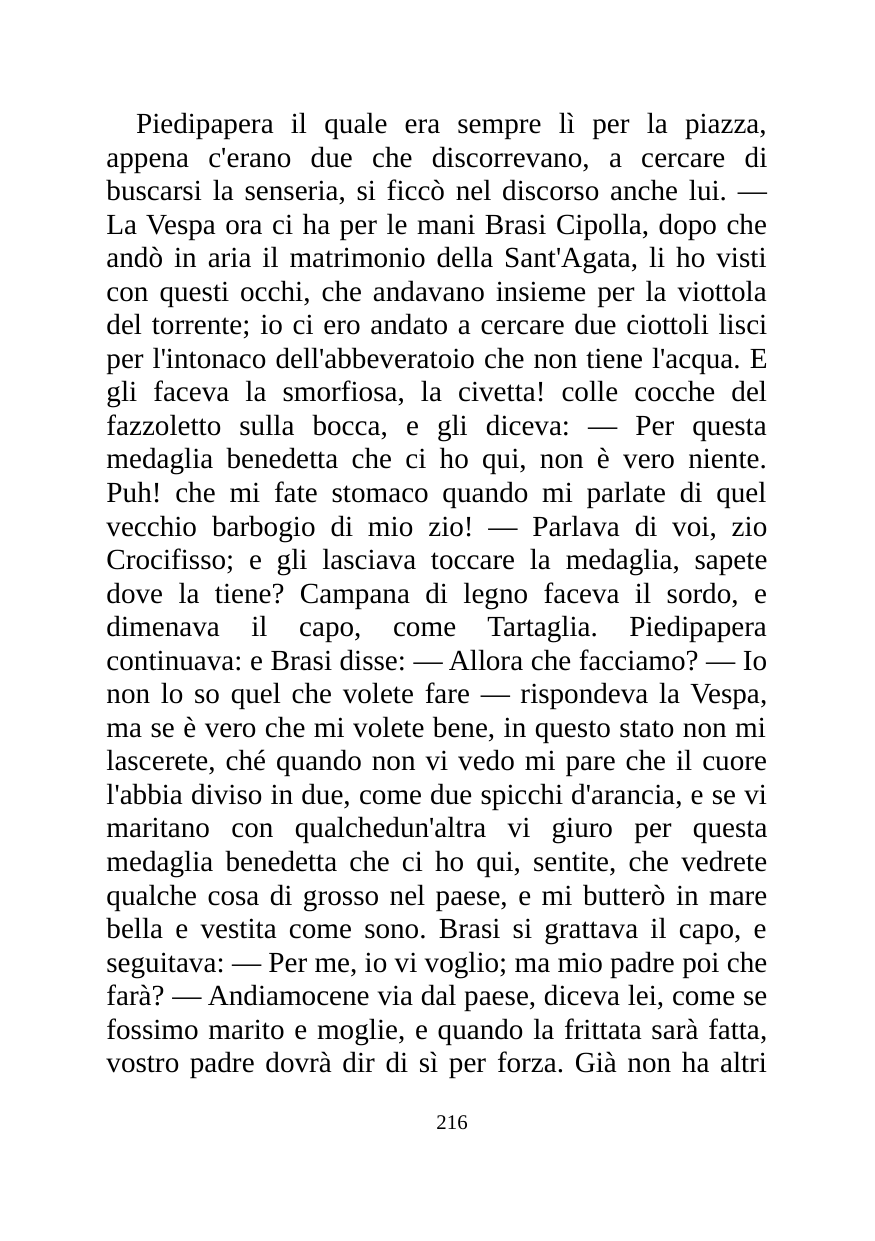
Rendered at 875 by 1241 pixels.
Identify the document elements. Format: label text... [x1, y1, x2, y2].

text Piedipapera il quale era sempre lì per la piazza, appena c'erano due che discorrevano, a cercare di buscarsi la senseria, si ficcò nel discorso anche lui. — La Vespa ora ci ha per le mani Brasi Cipolla, dopo che andò in aria il matrimonio della Sant'Agata, li ho visti con questi occhi, che andavano insieme per la viottola del torrente; io ci ero andato a cercare due ciottoli lisci per l'intonaco dell'abbeveratoio che non tiene l'acqua. E gli faceva la smorfiosa, la civetta! colle cocche del fazzoletto sulla bocca, e gli diceva: — Per questa medaglia benedetta che ci ho qui, non è vero niente. Puh! che mi fate stomaco quando mi parlate di quel vecchio barbogio di mio zio! — Parlava di voi, zio Crocifisso; e gli lasciava toccare la medaglia, sapete dove la tiene? Campana di legno faceva il sordo, e dimenava il capo, come Tartaglia. Piedipapera continuava: e Brasi disse: — Allora che facciamo? — Io non lo so quel che volete fare — rispondeva la Vespa, ma se è vero che mi volete bene, in questo stato non mi lascerete, ché quando non vi vedo mi pare che il cuore l'abbia diviso in due, come due spicchi d'arancia, e se vi maritano con qualchedun'altra vi giuro per questa medaglia benedetta che ci ho qui, sentite, che vedrete qualche cosa di grosso nel paese, e mi butterò in mare bella e vestita come sono. Brasi si grattava il capo, e seguitava: — Per me, io vi voglio; ma mio padre poi che farà? — Andiamocene via dal paese, diceva lei, come se fossimo marito e moglie, e quando la frittata sarà fatta, vostro padre dovrà dir di sì per forza. Già non ha altri [106, 106, 768, 1079]
